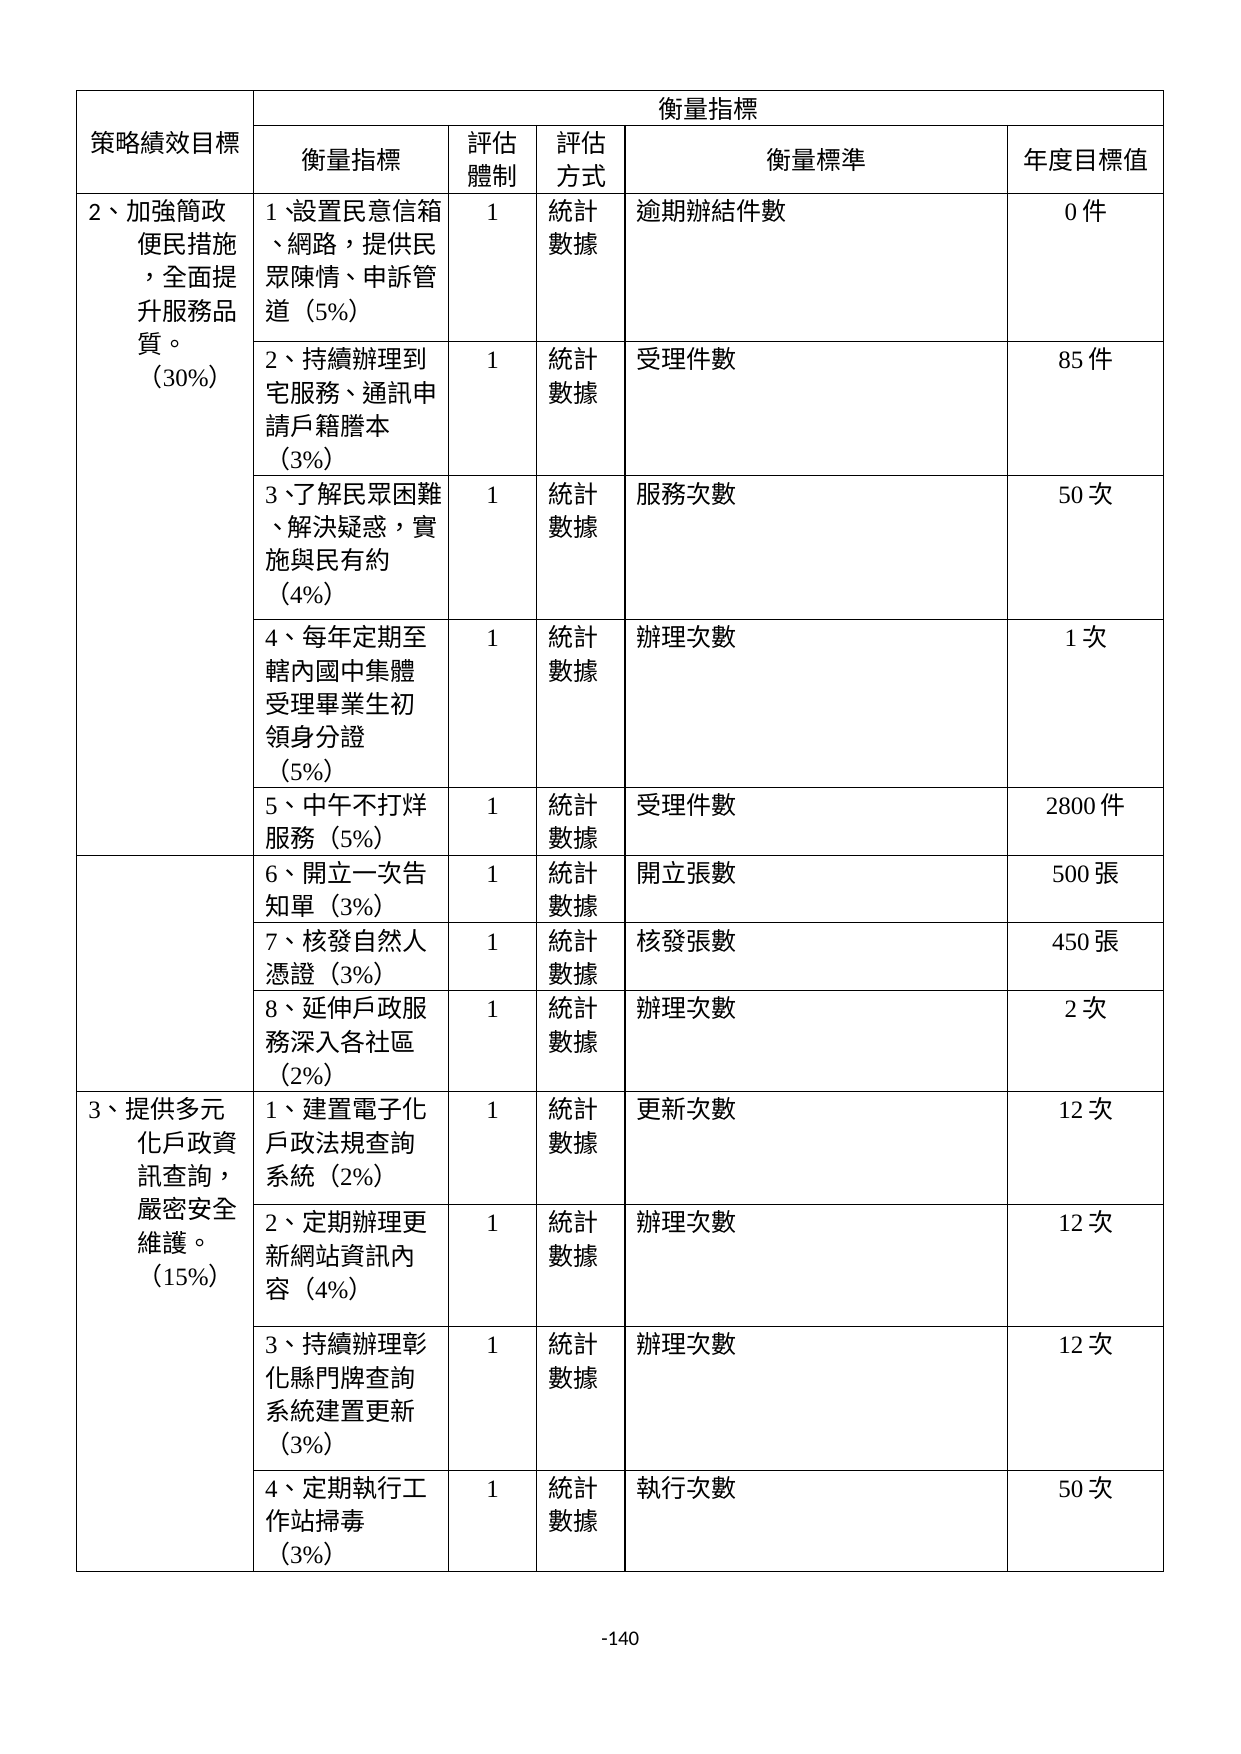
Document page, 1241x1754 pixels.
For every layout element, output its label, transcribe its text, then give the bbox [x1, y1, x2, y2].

table_cell 450張 [1008, 923, 1163, 990]
table_cell 統計數據 [537, 620, 624, 787]
table_cell 1、設置民意信箱、網路，提供民眾陳情、申訴管道（5%） [254, 194, 448, 341]
table_cell 1 [449, 1205, 536, 1326]
table_cell 統計數據 [537, 342, 624, 475]
table_cell 7、核發自然人憑證（3%） [254, 923, 448, 990]
table_cell 核發張數 [626, 923, 1007, 990]
table_cell 1 [449, 1092, 536, 1204]
table_cell 加強簡政便民措施，全面提升服務品質。（30%） [77, 194, 253, 854]
table_cell 1 [449, 788, 536, 854]
table_cell 辦理次數 [626, 1327, 1007, 1469]
table_cell 1 [449, 620, 536, 787]
table_cell 1 [449, 856, 536, 922]
table_header 衡量指標 [254, 91, 1163, 125]
table_cell 2、定期辦理更新網站資訊內容（4%） [254, 1205, 448, 1326]
table_cell 辦理次數 [626, 620, 1007, 787]
table_cell 統計數據 [537, 1471, 624, 1571]
table_cell 1次 [1008, 620, 1163, 787]
table_cell 12次 [1008, 1092, 1163, 1204]
table_cell [77, 990, 253, 1091]
table_cell 統計數據 [537, 1205, 624, 1326]
table_cell 1 [449, 194, 536, 341]
table_cell [77, 922, 253, 990]
table_cell 2次 [1008, 991, 1163, 1091]
table_cell 服務次數 [626, 476, 1007, 619]
table_cell 統計數據 [537, 1092, 624, 1204]
table_cell 統計數據 [537, 991, 624, 1091]
table_cell 統計數據 [537, 788, 624, 854]
table_cell 1 [449, 923, 536, 990]
table_cell 6、開立一次告知單（3%） [254, 856, 448, 922]
table_cell 1、建置電子化戶政法規查詢系統（2%） [254, 1092, 448, 1204]
table_cell 統計數據 [537, 194, 624, 341]
table_cell 50次 [1008, 476, 1163, 619]
table_cell 執行次數 [626, 1471, 1007, 1571]
table_cell 500張 [1008, 856, 1163, 922]
table_cell 統計數據 [537, 923, 624, 990]
table_cell 提供多元化戶政資訊查詢，嚴密安全維護。（15%） [77, 1092, 253, 1571]
table_cell 5、中午不打烊服務（5%） [254, 788, 448, 854]
table_cell 8、延伸戶政服務深入各社區（2%） [254, 991, 448, 1091]
table_cell 3、了解民眾困難、解決疑惑，實施與民有約（4%） [254, 476, 448, 619]
table_cell 受理件數 [626, 788, 1007, 854]
table_cell 2、持續辦理到宅服務、通訊申請戶籍謄本（3%） [254, 342, 448, 475]
table_cell 辦理次數 [626, 1205, 1007, 1326]
table_cell 2800件 [1008, 788, 1163, 854]
table_cell 衡量指標 [254, 126, 448, 192]
table_cell 1 [449, 342, 536, 475]
table_cell 4、每年定期至轄內國中集體受理畢業生初領身分證（5%） [254, 620, 448, 787]
table_cell 12次 [1008, 1327, 1163, 1469]
table_cell 辦理次數 [626, 991, 1007, 1091]
table_cell 1 [449, 1471, 536, 1571]
table_cell [77, 856, 253, 922]
table_cell 逾期辦結件數 [626, 194, 1007, 341]
table_header 策略績效目標 [77, 91, 253, 192]
table_cell 85件 [1008, 342, 1163, 475]
table_cell 50次 [1008, 1471, 1163, 1571]
table_cell 統計數據 [537, 476, 624, 619]
table_cell 12次 [1008, 1205, 1163, 1326]
table_cell 1 [449, 476, 536, 619]
table_cell 統計數據 [537, 1327, 624, 1469]
table_cell 評估方式 [537, 126, 624, 192]
table_cell 評估體制 [449, 126, 536, 192]
table_cell 開立張數 [626, 856, 1007, 922]
table_cell 1 [449, 991, 536, 1091]
table_cell 統計數據 [537, 856, 624, 922]
table_cell 0件 [1008, 194, 1163, 341]
table_cell 年度目標值 [1008, 126, 1163, 192]
table_cell 4、定期執行工作站掃毒（3%） [254, 1471, 448, 1571]
table_cell 1 [449, 1327, 536, 1469]
table_cell 衡量標準 [626, 126, 1007, 192]
table_cell 3、持續辦理彰化縣門牌查詢系統建置更新（3%） [254, 1327, 448, 1469]
table_cell 更新次數 [626, 1092, 1007, 1204]
table_cell 受理件數 [626, 342, 1007, 475]
